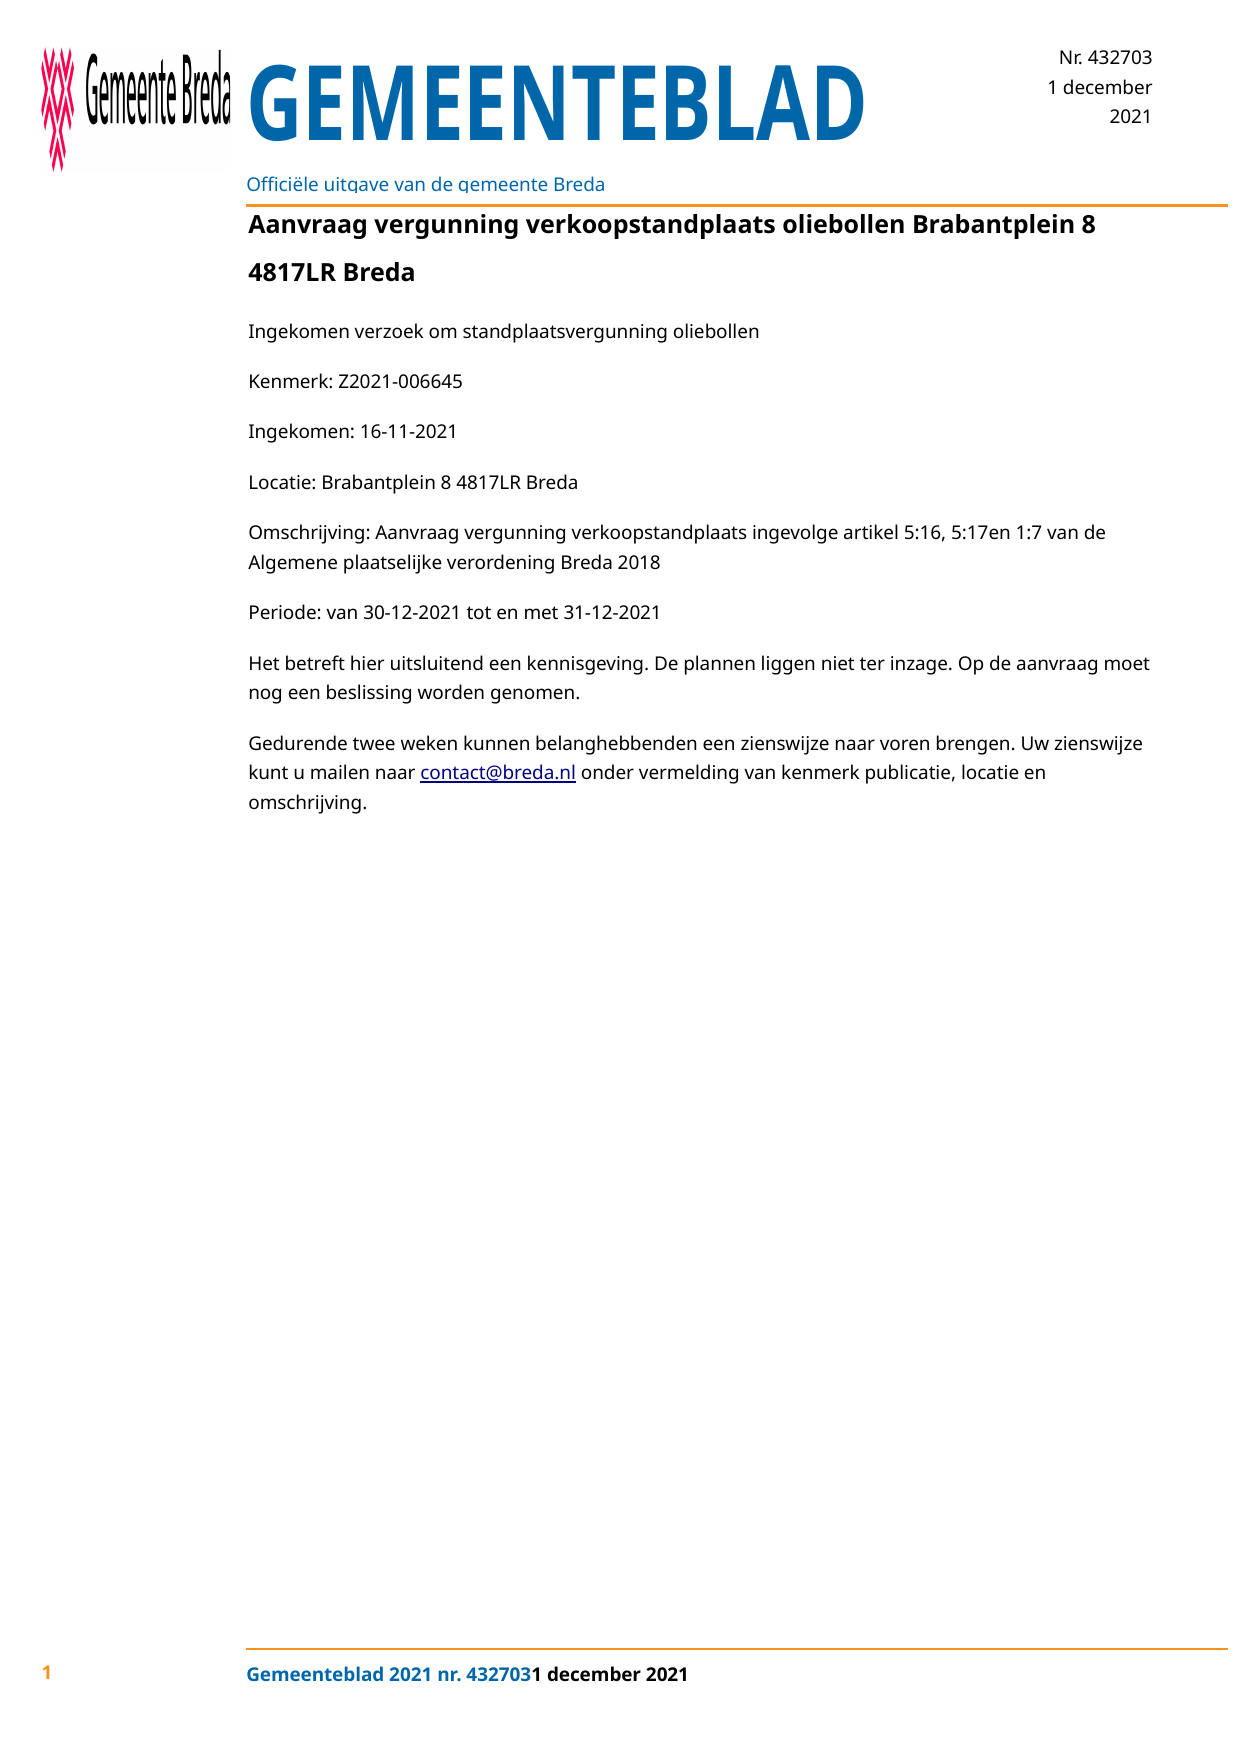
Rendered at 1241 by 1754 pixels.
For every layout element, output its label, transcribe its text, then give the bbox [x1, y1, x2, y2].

text Het betreft hier uitsluitend een kennisgeving. De plannen liggen niet ter inzage. Op de aanvraag moet nog een beslissing worden genomen. [248, 650, 1152, 705]
text Ingekomen: 16-11-2021 [248, 419, 1152, 444]
text Aanvraag vergunning verkoopstandplaats oliebollen Brabantplein 8 4817LR Breda [248, 207, 1152, 288]
text Omschrijving: Aanvraag vergunning verkoopstandplaats ingevolge artikel 5:16, 5:17en 1:7 van de Algemene plaatselijke verordening Breda 2018 [248, 519, 1152, 575]
text Gedurende twee weken kunnen belanghebbenden een zienswijze naar voren brengen. Uw zienswijze kunt u mailen naar contact@breda.nl onder vermelding van kenmerk publicatie, locatie en omschrijving. [248, 730, 1152, 815]
text Locatie: Brabantplein 8 4817LR Breda [248, 469, 1152, 495]
text Periode: van 30-12-2021 tot en met 31-12-2021 [248, 599, 1152, 625]
text Kenmerk: Z2021-006645 [248, 368, 1152, 394]
text Ingekomen verzoek om standplaatsvergunning oliebollen [248, 318, 1152, 344]
picture [41, 47, 231, 172]
